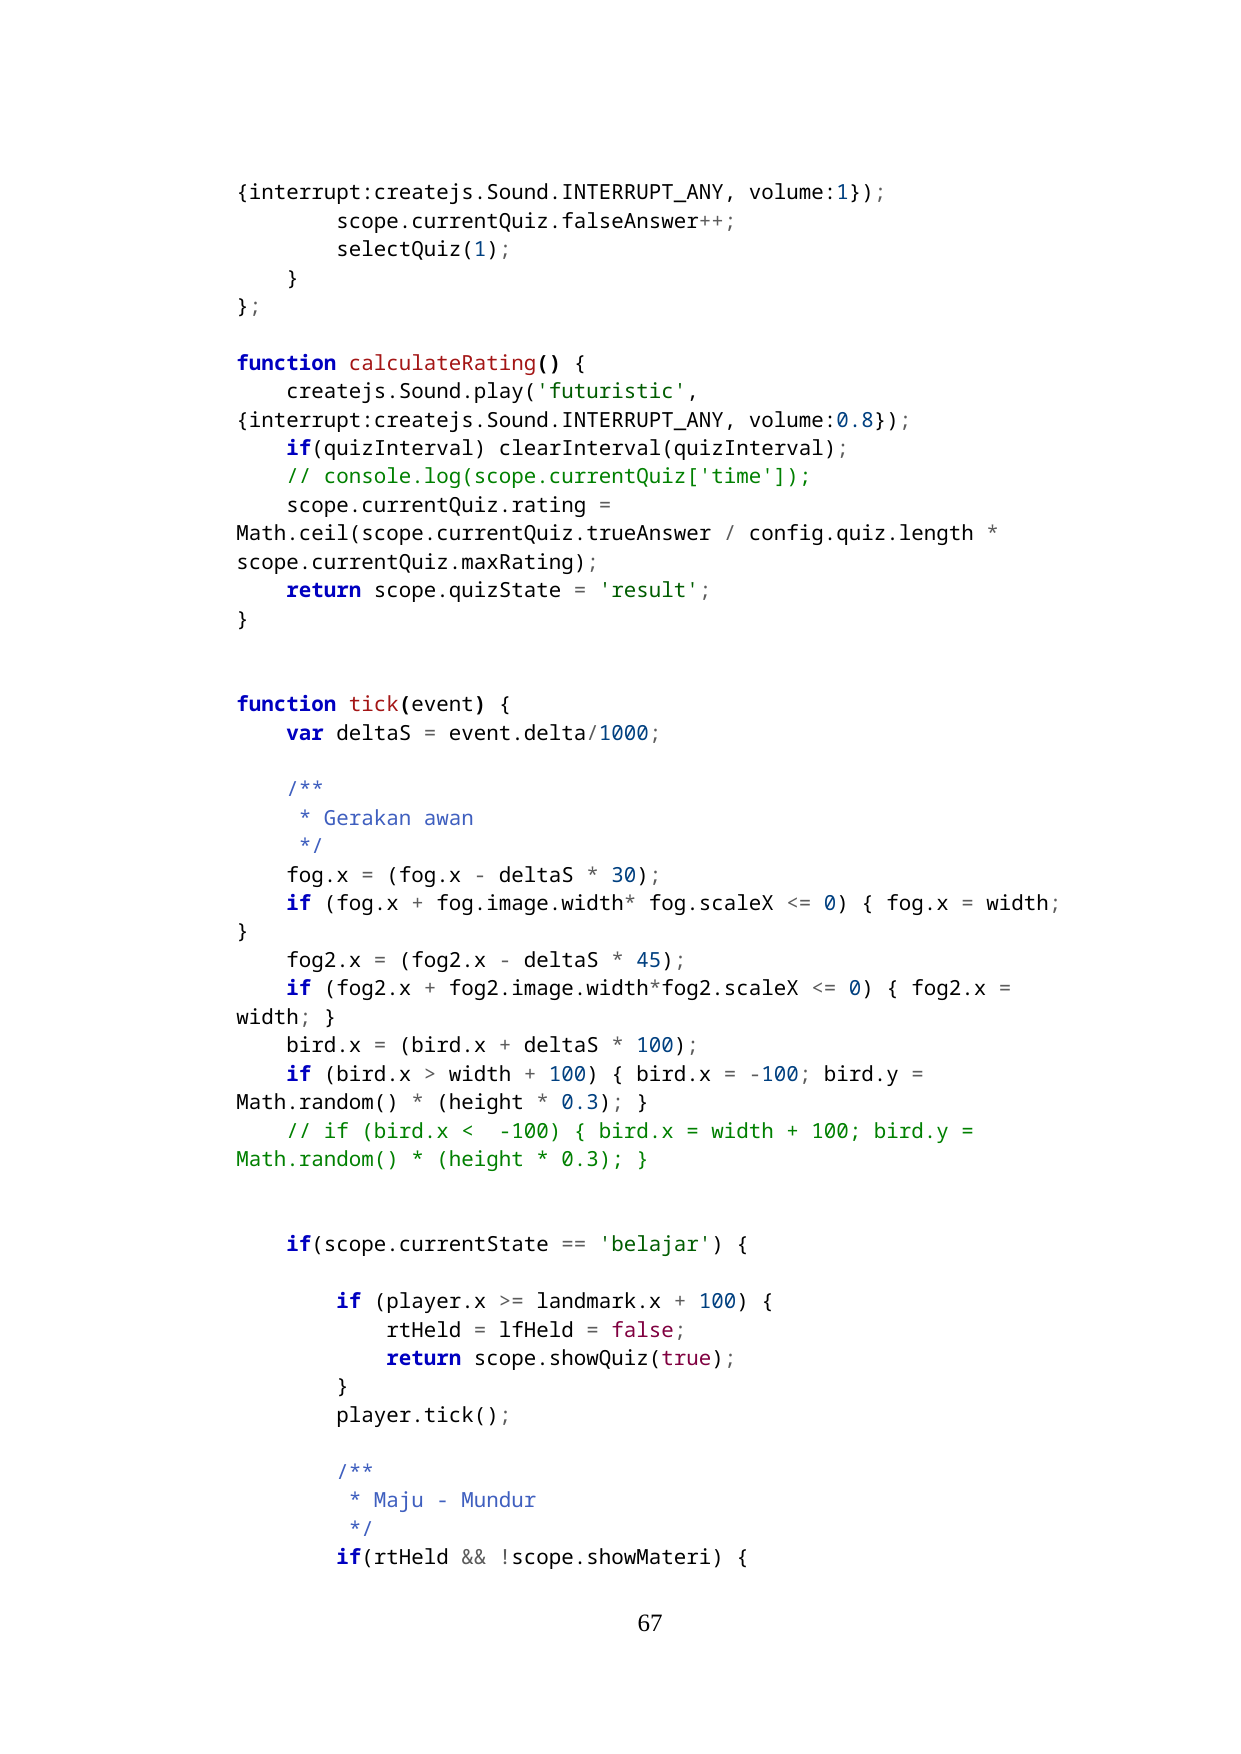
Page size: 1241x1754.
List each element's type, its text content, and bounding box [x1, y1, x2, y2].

table_header {interrupt:createjs.Sound.INTERRUPT_ANY, volume:1}); scope.currentQuiz.falseAnswer++; selectQuiz(1); } }; function calculateRating() { createjs.Sound.play('futuristic', {interrupt:createjs.Sound.INTERRUPT_ANY, volume:0.8}); if(quizInterval) clearInterval(quizInterval); // console.log(scope.currentQuiz['time']); scope.currentQuiz.rating = Math.ceil(scope.currentQuiz.trueAnswer / config.quiz.length * scope.currentQuiz.maxRating); return scope.quizState = 'result'; } function tick(event) { var deltaS = event.delta/1000; /** * Gerakan awan */ fog.x = (fog.x - deltaS * 30); if (fog.x + fog.image.width* fog.scaleX <= 0) { fog.x = width; } fog2.x = (fog2.x - deltaS * 45); if (fog2.x + fog2.image.width*fog2.scaleX <= 0) { fog2.x = width; } bird.x = (bird.x + deltaS * 100); if (bird.x > width + 100) { bird.x = -100; bird.y = Math.random() * (height * 0.3); } // if (bird.x < -100) { bird.x = width + 100; bird.y = Math.random() * (height * 0.3); } if(scope.currentState == 'belajar') { if (player.x >= landmark.x + 100) { rtHeld = lfHeld = false; return scope.showQuiz(true); } player.tick(); /** * Maju - Mundur */ if(rtHeld && !scope.showMateri) { [236, 177, 1063, 1571]
